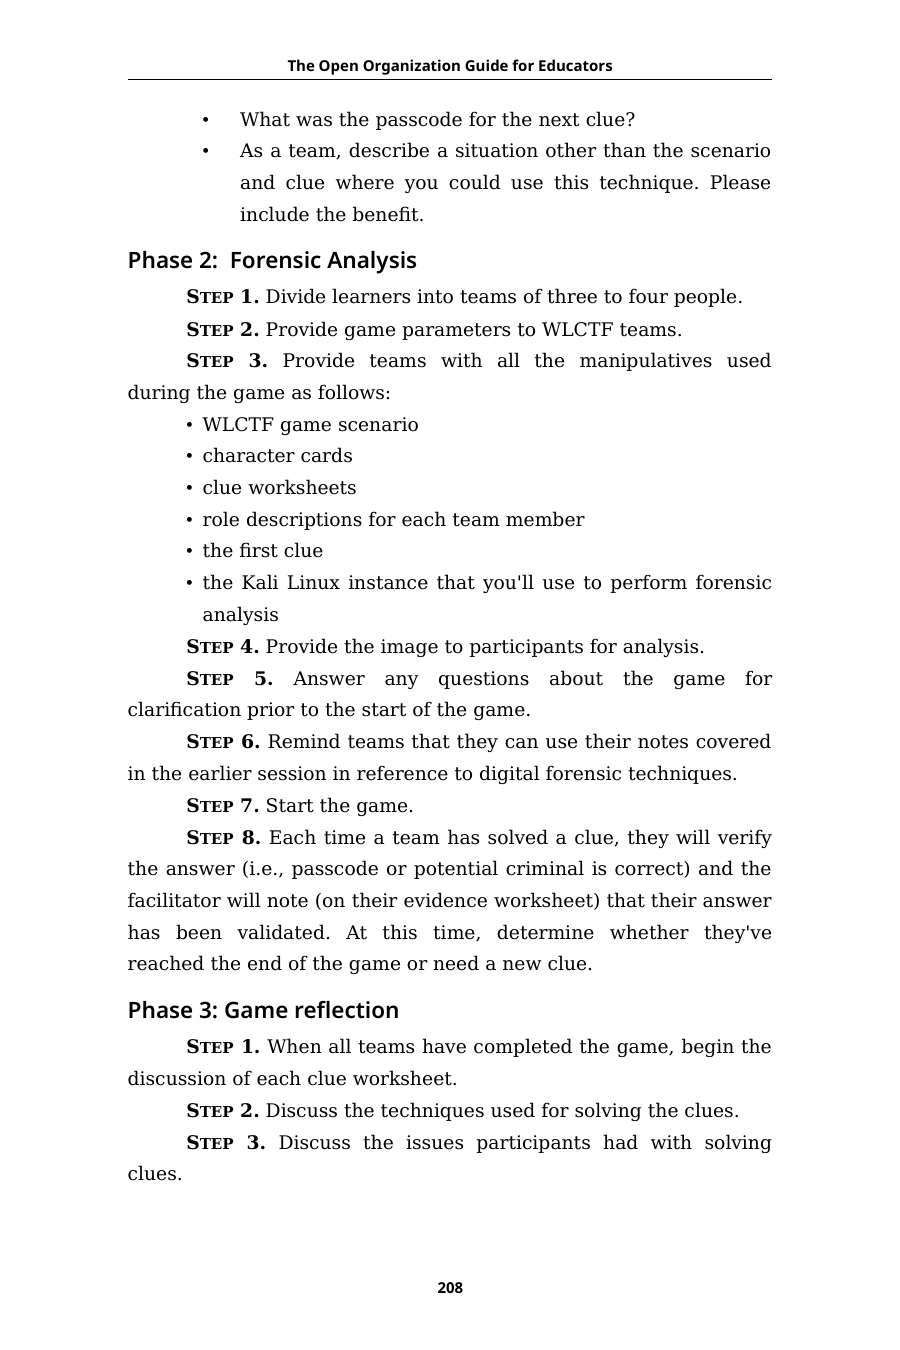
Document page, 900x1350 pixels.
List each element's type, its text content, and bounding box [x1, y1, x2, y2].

list character cards [186, 446, 772, 467]
text Step 3. Discuss the issues participants had with solving clues. [127, 1132, 772, 1185]
subtitle Phase 3: Game reflection [127, 998, 772, 1023]
subtitle Phase 2: Forensic Analysis [127, 248, 772, 274]
text Step 5. Answer any questions about the game for clarification prior to the start of the game. [127, 667, 772, 721]
text Step 3. Provide teams with all the manipulatives used during the game as follows: [127, 350, 772, 404]
text Step 4. Provide the image to participants for analysis. [127, 636, 772, 658]
text Step 7. Start the game. [127, 794, 772, 817]
list WLCTF game scenario [186, 414, 772, 436]
text Step 6. Remind teams that they can use their notes covered in the earlier session in reference to digital forensic techniques. [127, 731, 772, 785]
list the first clue [186, 541, 772, 562]
list the Kali Linux instance that you'll use to perform forensic analysis [186, 572, 772, 626]
list What was the passcode for the next clue? [202, 109, 772, 131]
text Step 1. Divide learners into teams of three to four people. [127, 286, 772, 308]
list clue worksheets [186, 477, 772, 499]
text Step 2. Discuss the techniques used for solving the clues. [127, 1099, 772, 1122]
list role descriptions for each team member [186, 509, 772, 531]
text Step 1. When all teams have completed the game, begin the discussion of each clue worksheet. [127, 1036, 772, 1090]
text Step 2. Provide game parameters to WLCTF teams. [127, 318, 772, 340]
list As a team, describe a situation other than the scenario and clue where you could use this technique. Please include the benefit. [202, 140, 772, 226]
text Step 8. Each time a team has solved a clue, they will verify the answer (i.e., passcode or potential criminal is correct) and the facilitator will note (on their evidence worksheet) that their answer has been validated. At this time, determine whether they've reached the end of the game or need a new clue. [127, 827, 772, 975]
